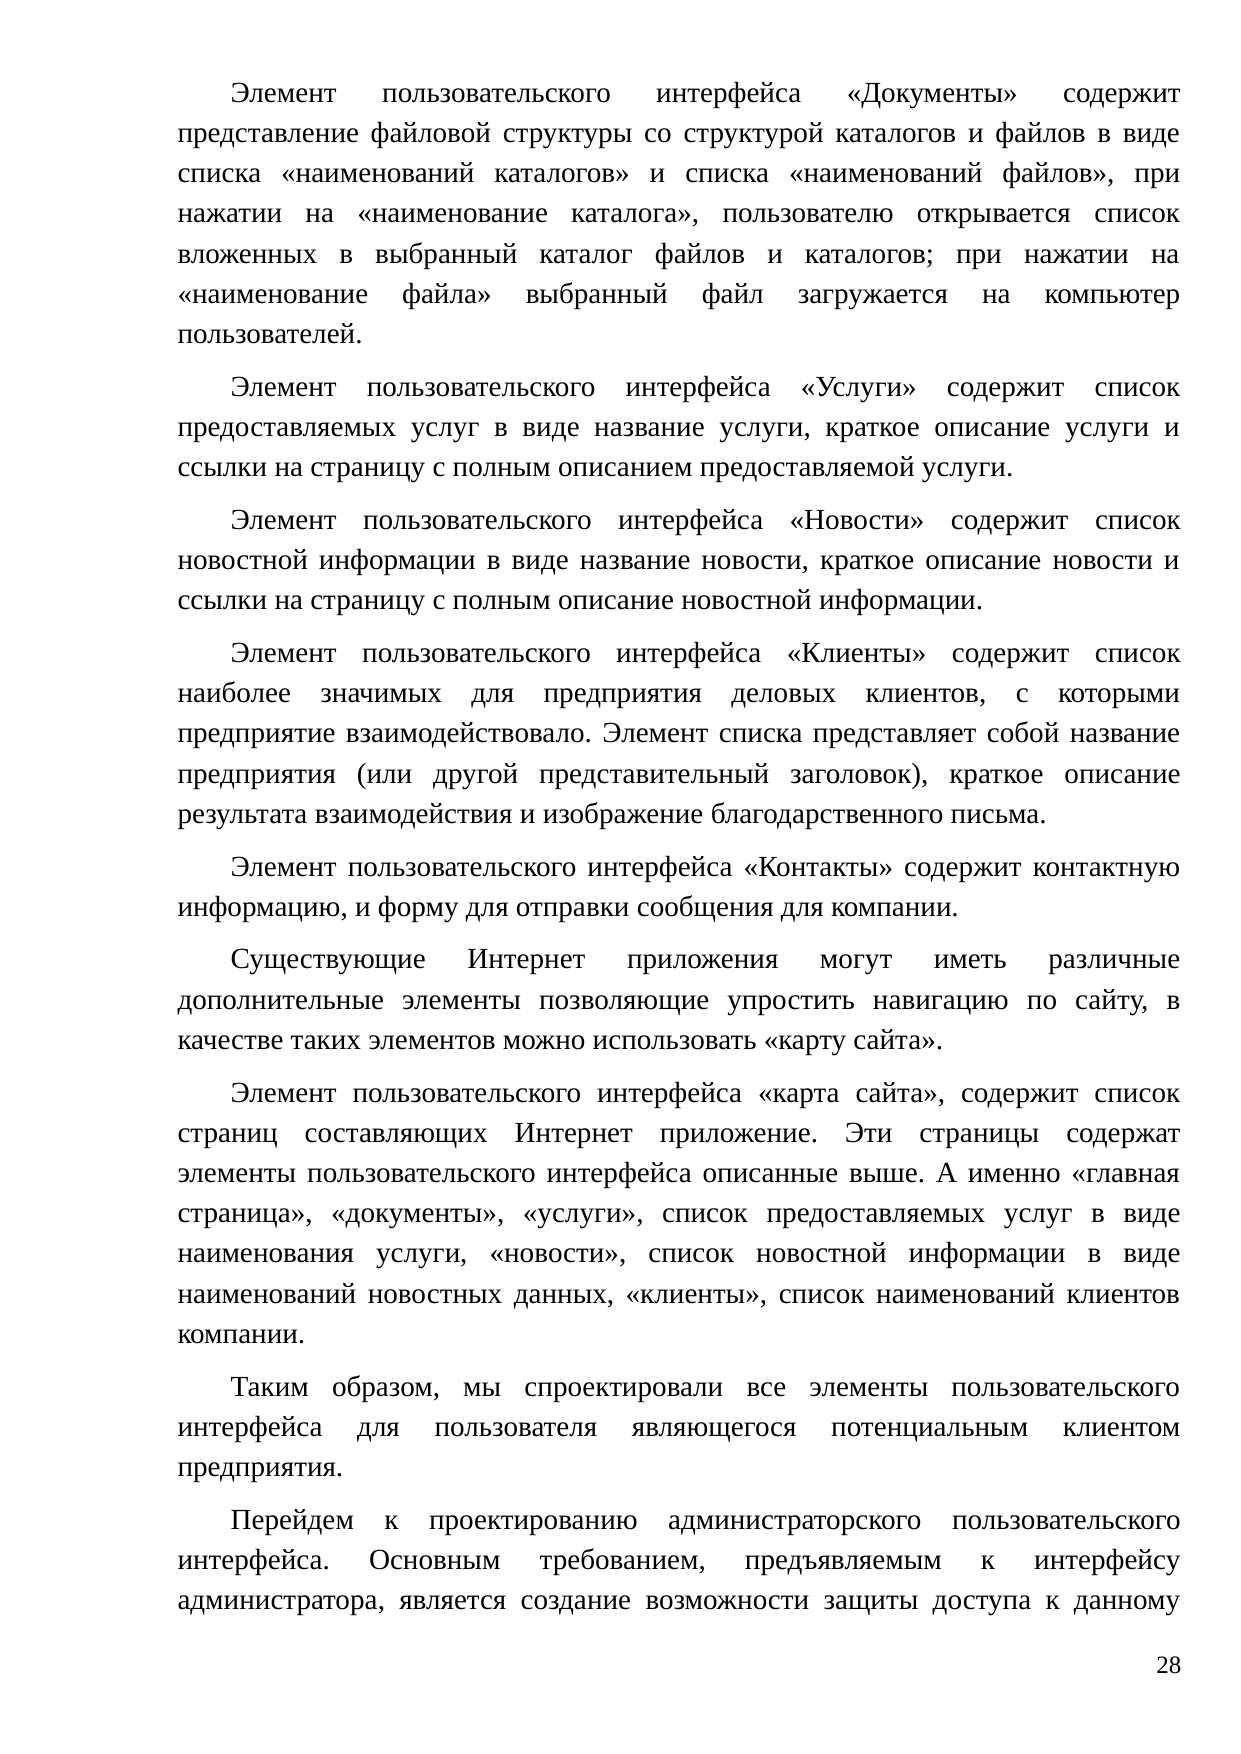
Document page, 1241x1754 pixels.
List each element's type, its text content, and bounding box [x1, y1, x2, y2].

text Элемент пользовательского интерфейса «Новости» содержит список новостной информации в виде название новости, краткое описание новости и ссылки на страницу с полным описание новостной информации. [177, 502, 1181, 616]
text Элемент пользовательского интерфейса «Клиенты» содержит список наиболее значимых для предприятия деловых клиентов, с которыми предприятие взаимодействовало. Элемент списка представляет собой название предприятия (или другой представительный заголовок), краткое описание результата взаимодействия и изображение благодарственного письма. [177, 635, 1181, 829]
text Элемент пользовательского интерфейса «Документы» содержит представление файловой структуры со структурой каталогов и файлов в виде списка «наименований каталогов» и списка «наименований файлов», при нажатии на «наименование каталога», пользователю открывается список вложенных в выбранный каталог файлов и каталогов; при нажатии на «наименование файла» выбранный файл загружается на компьютер пользователей. [177, 75, 1181, 350]
text Перейдем к проектированию администраторского пользовательского интерфейса. Основным требованием, предъявляемым к интерфейсу администратора, является создание возможности защиты доступа к данному [177, 1502, 1181, 1616]
text Таким образом, мы спроектировали все элементы пользовательского интерфейса для пользователя являющегося потенциальным клиентом предприятия. [177, 1369, 1181, 1483]
text Элемент пользовательского интерфейса «Услуги» содержит список предоставляемых услуг в виде название услуги, краткое описание услуги и ссылки на страницу с полным описанием предоставляемой услуги. [177, 369, 1181, 483]
text Элемент пользовательского интерфейса «Контакты» содержит контактную информацию, и форму для отправки сообщения для компании. [177, 849, 1181, 922]
text Существующие Интернет приложения могут иметь различные дополнительные элементы позволяющие упростить навигацию по сайту, в качестве таких элементов можно использовать «карту сайта». [177, 942, 1181, 1056]
text Элемент пользовательского интерфейса «карта сайта», содержит список страниц составляющих Интернет приложение. Эти страницы содержат элементы пользовательского интерфейса описанные выше. А именно «главная страница», «документы», «услуги», список предоставляемых услуг в виде наименования услуги, «новости», список новостной информации в виде наименований новостных данных, «клиенты», список наименований клиентов компании. [177, 1075, 1181, 1349]
